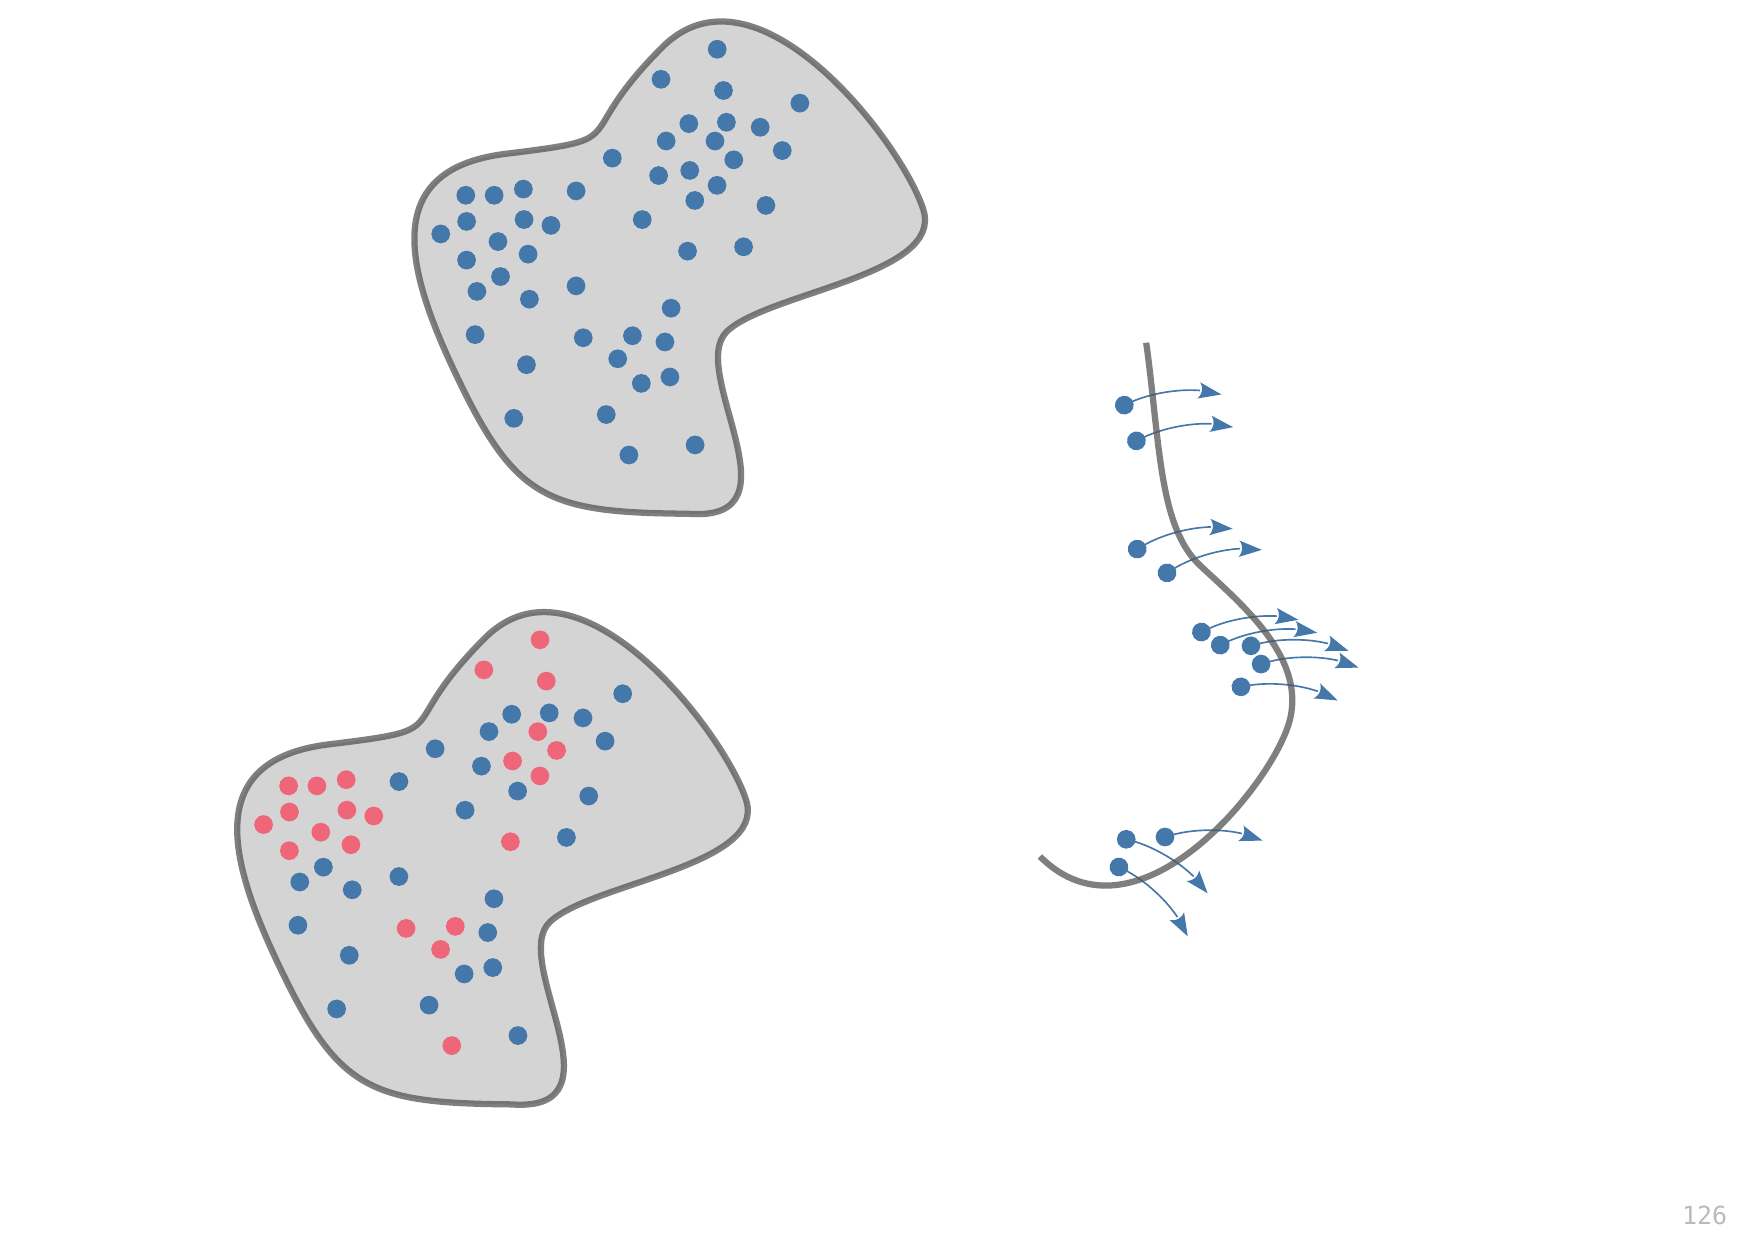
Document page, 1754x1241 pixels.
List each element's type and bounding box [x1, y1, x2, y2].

text_box [1192, 622, 1211, 642]
text_box [1241, 636, 1271, 674]
text_box [1231, 677, 1251, 697]
text_box [1127, 431, 1146, 451]
text_box [1155, 827, 1175, 847]
text_box [1157, 563, 1177, 582]
text_box [414, 21, 926, 515]
text_box [1115, 395, 1134, 415]
text_box [1128, 540, 1147, 559]
text_box [237, 612, 748, 1105]
text_box [1109, 857, 1129, 877]
text_box [1210, 635, 1230, 655]
text_box [1116, 829, 1136, 849]
